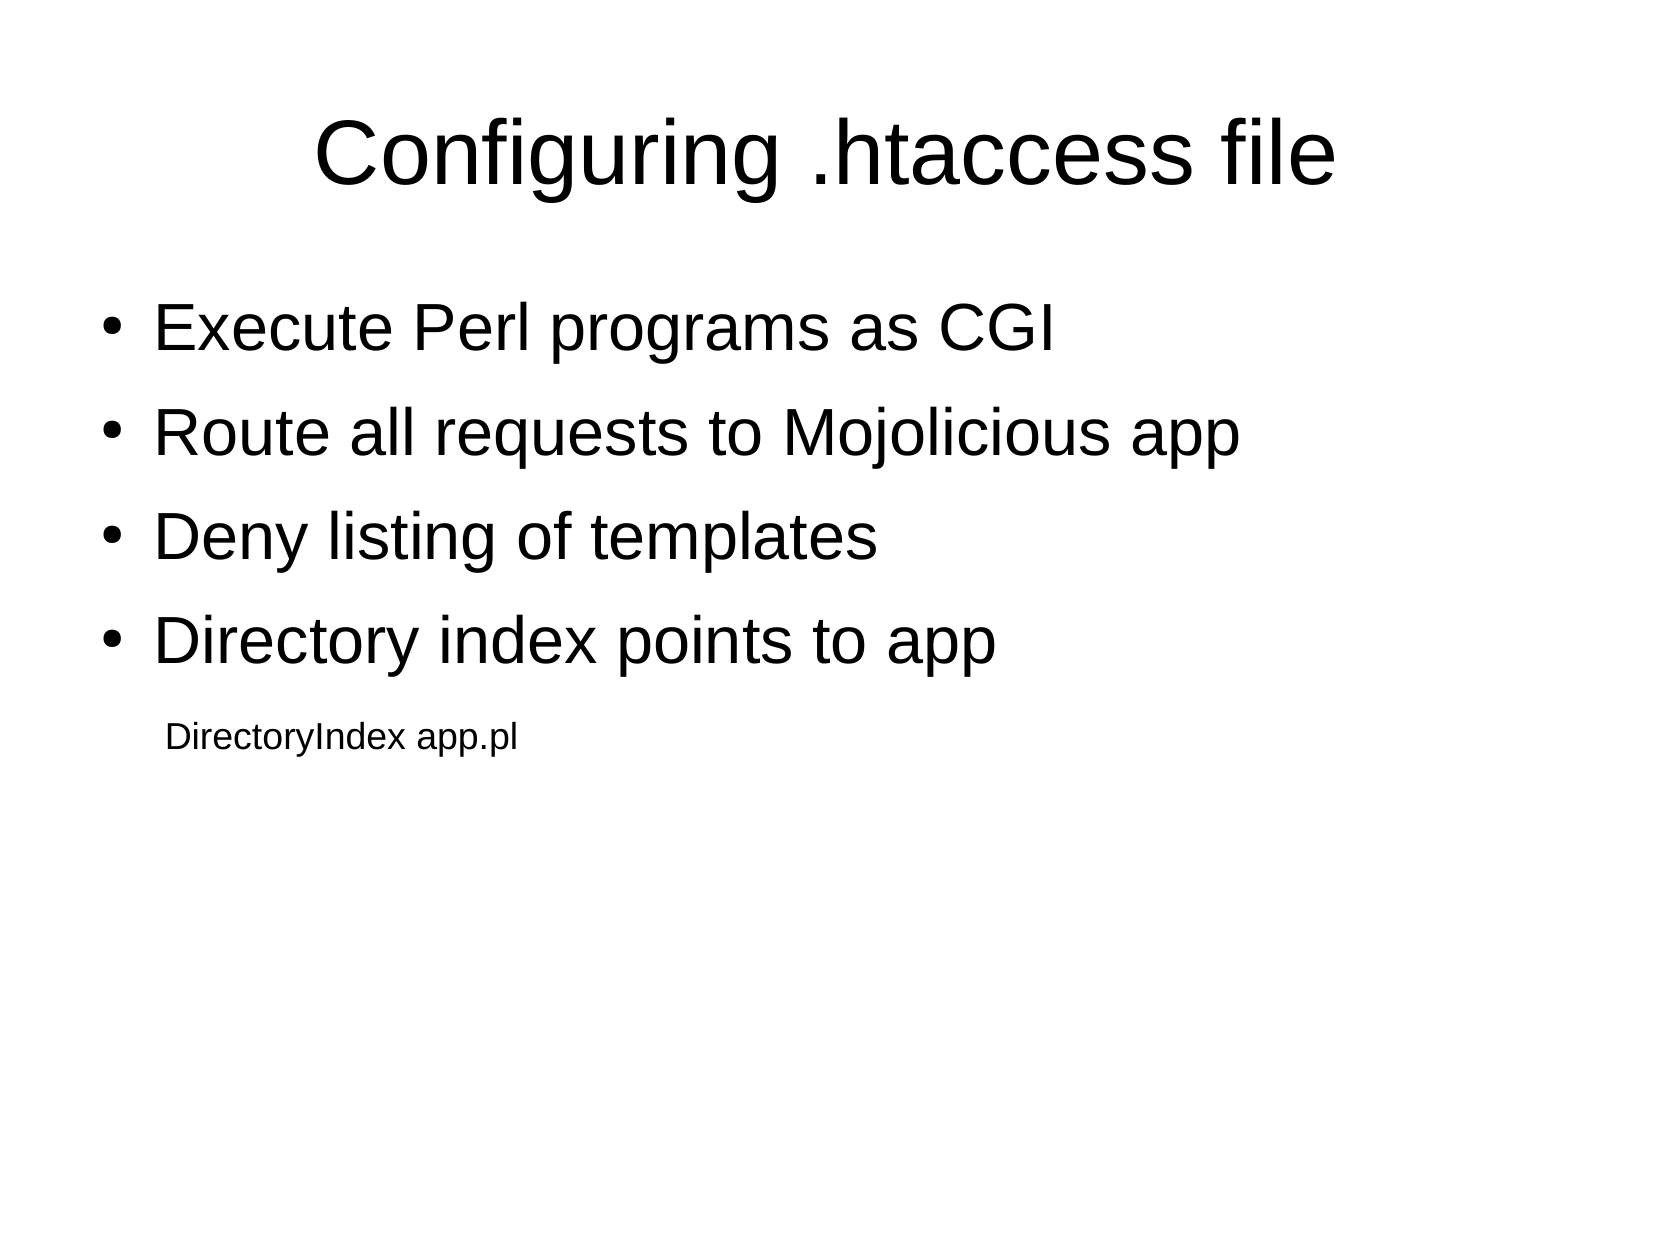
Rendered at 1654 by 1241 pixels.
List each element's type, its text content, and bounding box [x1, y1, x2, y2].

list Execute Perl programs as CGI Route all requests to Mojolicious app Deny listing of templates Directory index points to app [82, 290, 1538, 1010]
text_box DirectoryIndex app.pl [150, 708, 1495, 976]
title Configuring .htaccess file [82, 49, 1571, 257]
